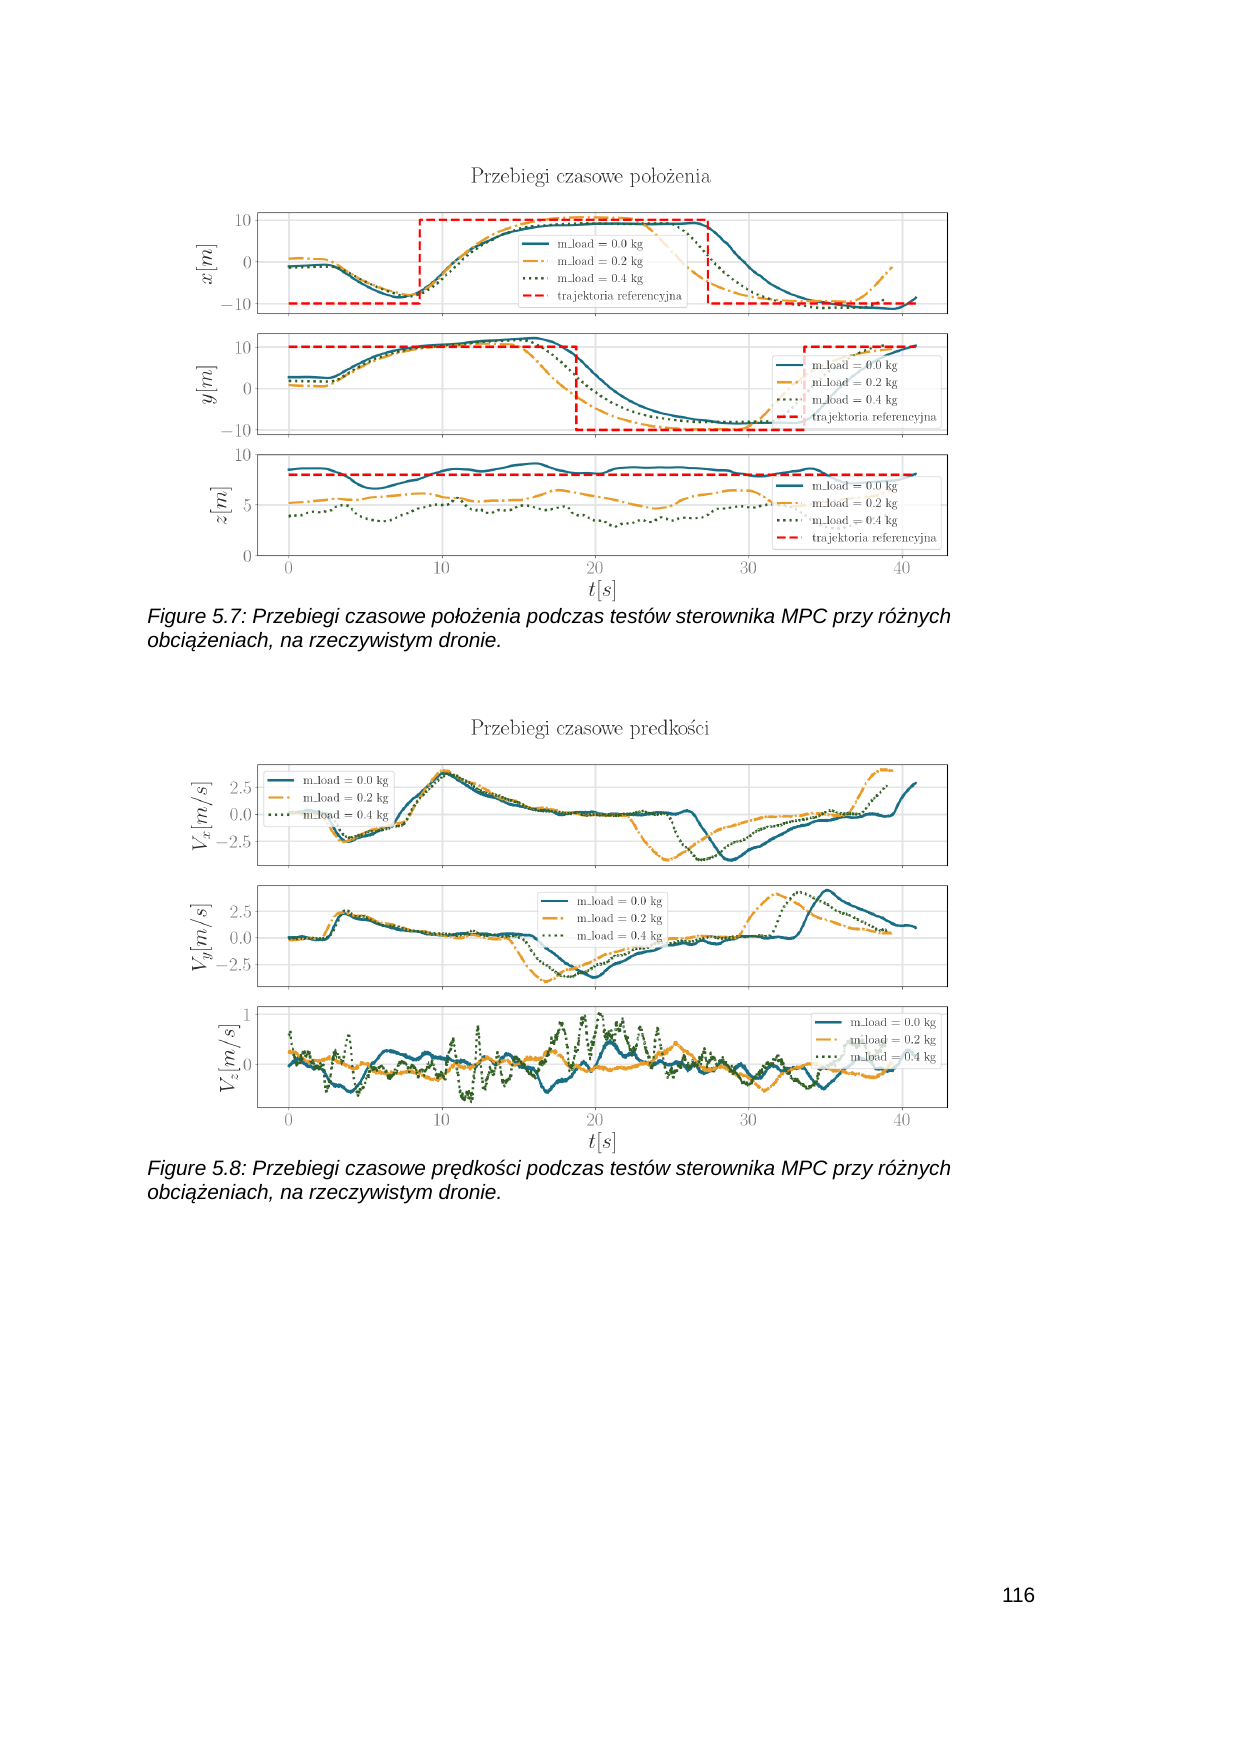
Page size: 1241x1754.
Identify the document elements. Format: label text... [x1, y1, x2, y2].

text Figure 5.8: Przebiegi czasowe prędkości podczas testów sterownika MPC przy różnych obciążeniach, na rzeczywistym dronie. [147, 1156, 1035, 1204]
picture [147, 159, 1035, 604]
picture [147, 711, 1035, 1156]
text Figure 5.7: Przebiegi czasowe położenia podczas testów sterownika MPC przy różnych obciążeniach, na rzeczywistym dronie. [147, 604, 1035, 651]
